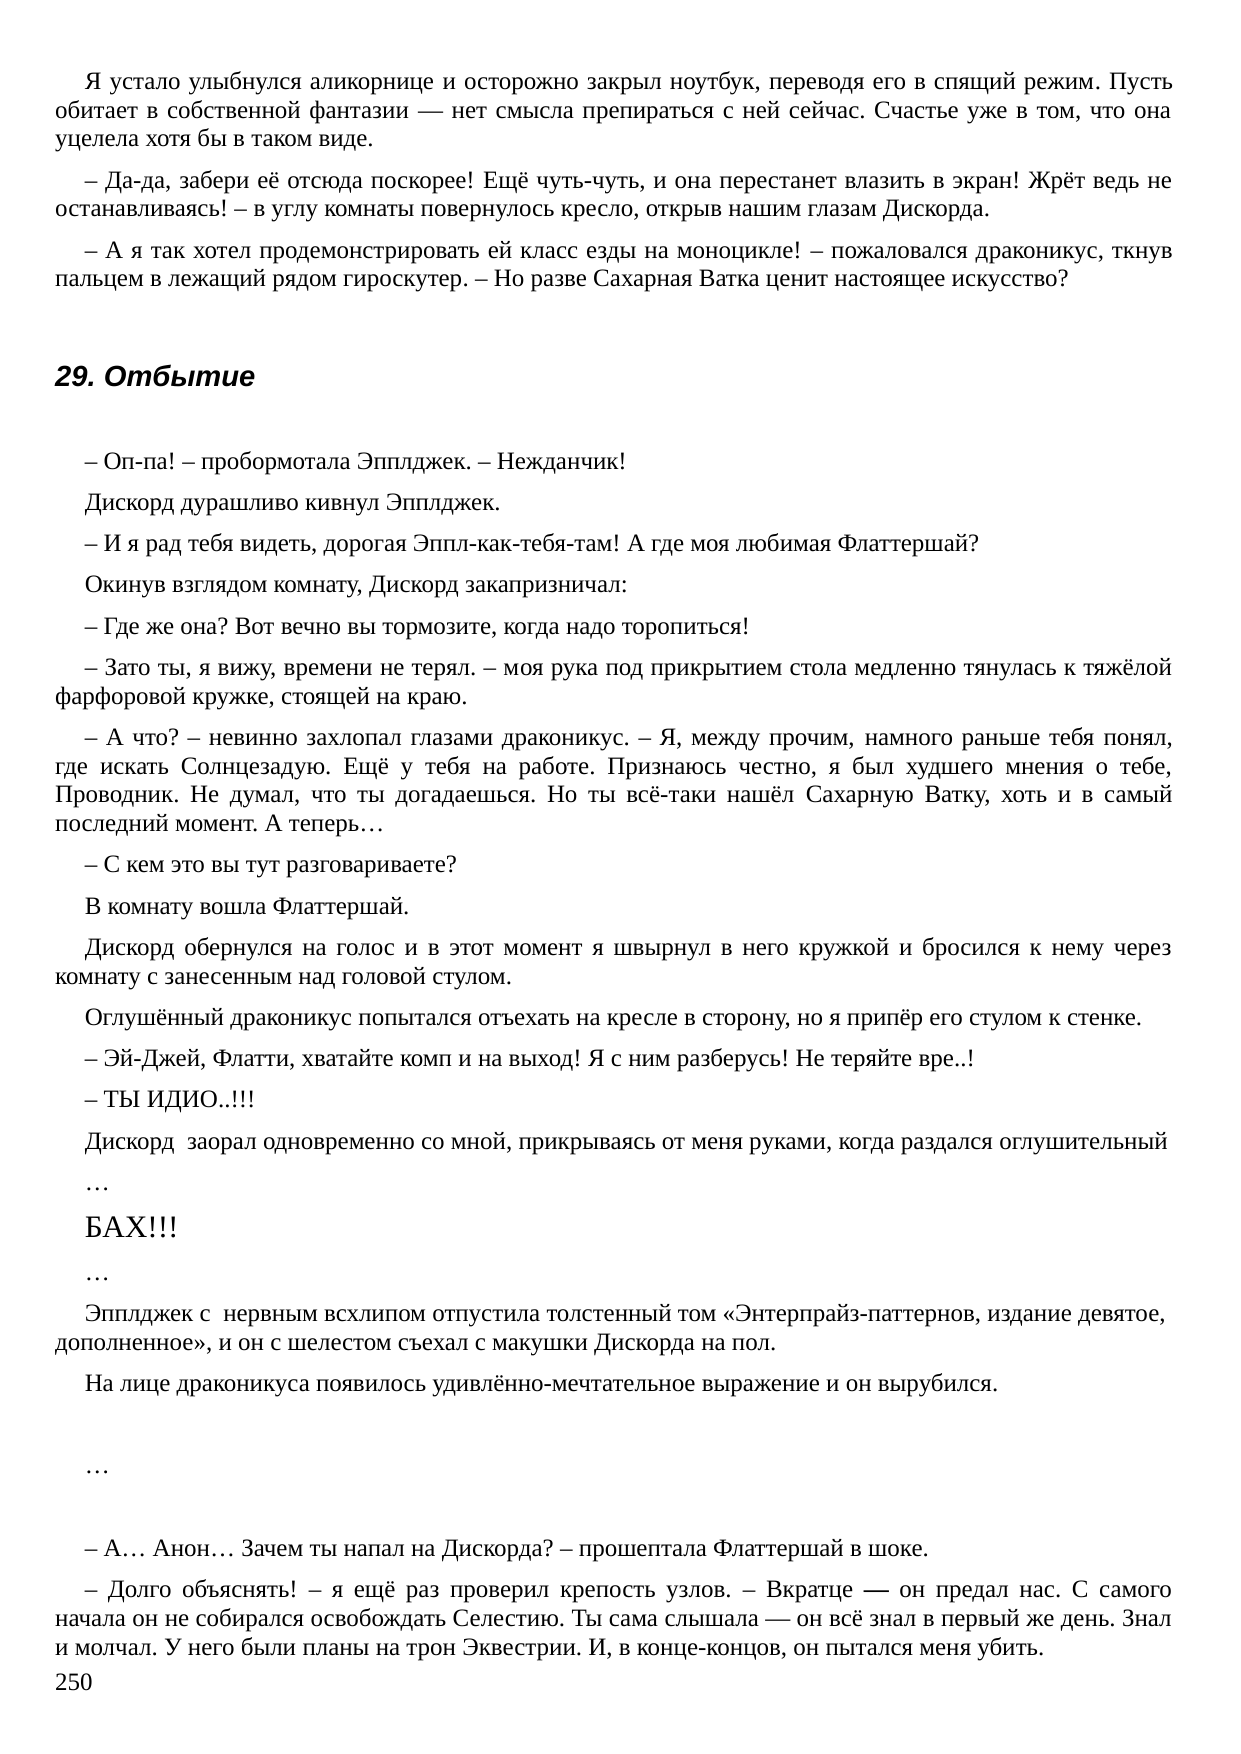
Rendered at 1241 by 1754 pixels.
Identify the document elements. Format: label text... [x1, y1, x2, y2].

text – Оп-па! – пробормотала Эпплджек. – Нежданчик! [55, 446, 1173, 474]
text … [55, 1451, 1173, 1479]
text – Где же она? Вот вечно вы тормозите, когда надо торопиться! [55, 611, 1173, 639]
text Оглушённый драконикус попытался отъехать на кресле в сторону, но я припёр его стулом к стенке. [55, 1002, 1173, 1031]
text – А… Анон… Зачем ты напал на Дискорда? – прошептала Флаттершай в шоке. [55, 1533, 1173, 1562]
text – А что? – невинно захлопал глазами драконикус. – Я, между прочим, намного раньше тебя понял, где искать Солнцезадую. Ещё у тебя на работе. Признаюсь честно, я был худшего мнения о тебе, Проводник. Не думал, что ты догадаешься. Но ты всё-таки нашёл Сахарную Ватку, хоть и в самый последний момент. А теперь… [55, 722, 1173, 837]
text … [55, 1167, 1173, 1196]
text Эпплджек с нервным всхлипом отпустила толстенный том «Энтерпрайз-паттернов, издание девятое, дополненное», и он с шелестом съехал с макушки Дискорда на пол. [55, 1298, 1173, 1356]
text – Эй-Джей, Флатти, хватайте комп и на выход! Я с ним разберусь! Не теряйте вре..! [55, 1043, 1173, 1072]
text … [55, 1257, 1173, 1286]
text БАХ!!! [55, 1208, 1173, 1244]
text Дискорд обернулся на голос и в этот момент я швырнул в него кружкой и бросился к нему через комнату с занесенным над головой стулом. [55, 932, 1173, 989]
text В комнату вошла Флаттершай. [55, 891, 1173, 919]
text Дискорд дурашливо кивнул Эпплджек. [55, 487, 1173, 516]
text – И я рад тебя видеть, дорогая Эппл-как-тебя-там! А где моя любимая Флаттершай? [55, 528, 1173, 557]
text На лице драконикуса появилось удивлённо-мечтательное выражение и он вырубился. [55, 1368, 1173, 1397]
text – Зато ты, я вижу, времени не терял. – моя рука под прикрытием стола медленно тянулась к тяжёлой фарфоровой кружке, стоящей на краю. [55, 652, 1173, 709]
text – Да-да, забери её отсюда поскорее! Ещё чуть-чуть, и она перестанет влазить в экран! Жрёт ведь не останавливаясь! – в углу комнаты повернулось кресло, открыв нашим глазам Дискорда. [55, 165, 1173, 222]
text Я устало улыбнулся аликорнице и осторожно закрыл ноутбук, переводя его в спящий режим. Пусть обитает в собственной фантазии — нет смысла препираться с ней сейчас. Счастье уже в том, что она уцелела хотя бы в таком виде. [55, 66, 1173, 152]
text – А я так хотел продемонстрировать ей класс езды на моноцикле! – пожаловался драконикус, ткнув пальцем в лежащий рядом гироскутер. – Но разве Сахарная Ватка ценит настоящее искусство? [55, 235, 1173, 292]
text Окинув взглядом комнату, Дискорд закапризничал: [55, 569, 1173, 598]
text – ТЫ ИДИО..!!! [55, 1084, 1173, 1113]
text – С кем это вы тут разговариваете? [55, 849, 1173, 878]
text Дискорд заорал одновременно со мной, прикрываясь от меня руками, когда раздался оглушительный [55, 1126, 1173, 1154]
text – Долго объяснять! – я ещё раз проверил крепость узлов. – Вкратце — он предал нас. С самого начала он не собирался освобождать Селестию. Ты сама слышала — он всё знал в первый же день. Знал и молчал. У него были планы на трон Эквестрии. И, в конце-концов, он пытался меня убить. [55, 1574, 1173, 1661]
subtitle 29. Отбытие [55, 358, 1173, 392]
